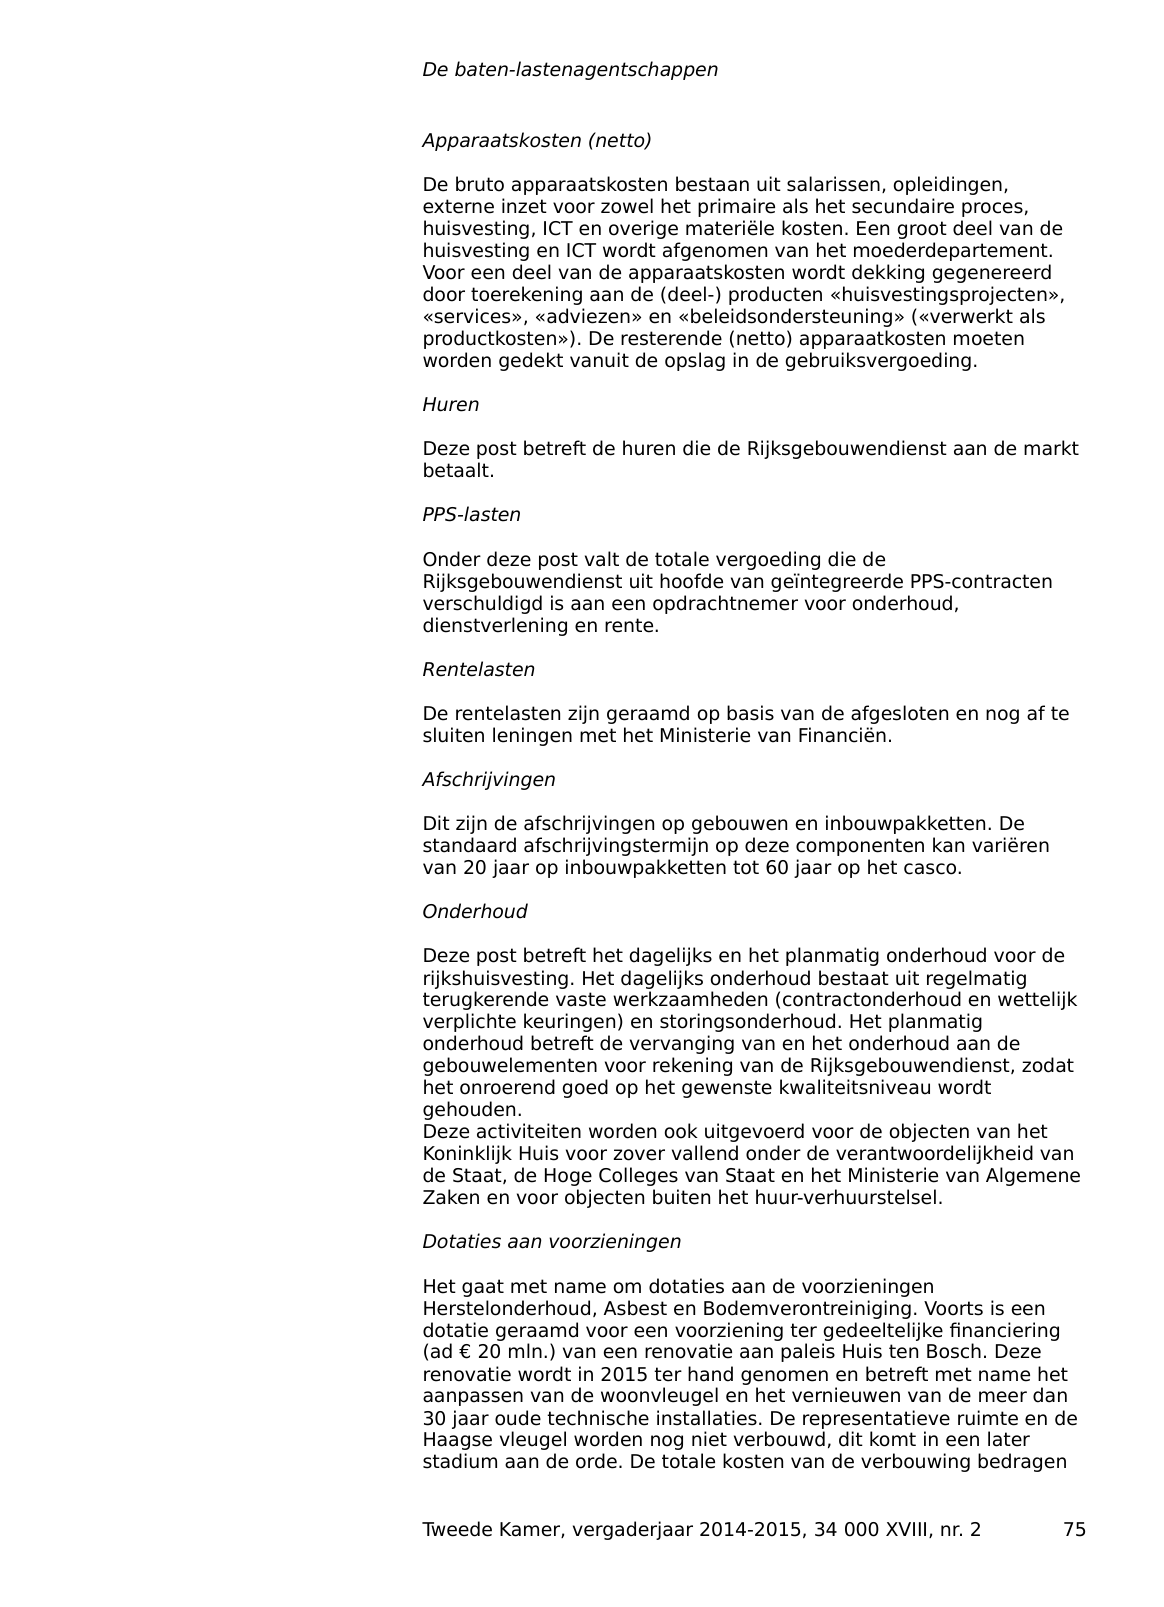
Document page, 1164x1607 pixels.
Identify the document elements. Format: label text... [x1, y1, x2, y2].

subtitle Apparaatskosten (netto) [422, 130, 1087, 152]
subtitle PPS-lasten [422, 504, 1087, 526]
text Onder deze post valt de totale vergoeding die de Rijksgebouwendienst uit hoofde van geïntegreerde PPS-contracten verschuldigd is aan een opdrachtnemer voor onderhoud, dienstverlening en rente. [422, 548, 1087, 636]
text De bruto apparaatskosten bestaan uit salarissen, opleidingen, externe inzet voor zowel het primaire als het secundaire proces, huisvesting, ICT en overige materiële kosten. Een groot deel van de huisvesting en ICT wordt afgenomen van het moederdepartement. [422, 174, 1087, 262]
text Deze post betreft de huren die de Rijksgebouwendienst aan de markt betaalt. [422, 438, 1087, 482]
subtitle Huren [422, 394, 1087, 416]
text De rentelasten zijn geraamd op basis van de afgesloten en nog af te sluiten leningen met het Ministerie van Financiën. [422, 703, 1087, 747]
text Dit zijn de afschrijvingen op gebouwen en inbouwpakketten. De standaard afschrijvingstermijn op deze componenten kan variëren van 20 jaar op inbouwpakketten tot 60 jaar op het casco. [422, 813, 1087, 879]
text Deze post betreft het dagelijks en het planmatig onderhoud voor de rijkshuisvesting. Het dagelijks onderhoud bestaat uit regelmatig terugkerende vaste werkzaamheden (contractonderhoud en wettelijk verplichte keuringen) en storingsonderhoud. Het planmatig onderhoud betreft de vervanging van en het onderhoud aan de gebouwelementen voor rekening van de Rijksgebouwendienst, zodat het onroerend goed op het gewenste kwaliteitsniveau wordt gehouden. [422, 945, 1087, 1121]
subtitle Afschrijvingen [422, 769, 1087, 791]
subtitle Dotaties aan voorzieningen [422, 1231, 1087, 1253]
text Het gaat met name om dotaties aan de voorzieningen Herstelonderhoud, Asbest en Bodemverontreiniging. Voorts is een dotatie geraamd voor een voorziening ter gedeeltelijke financiering (ad € 20 mln.) van een renovatie aan paleis Huis ten Bosch. Deze renovatie wordt in 2015 ter hand genomen en betreft met name het aanpassen van de woonvleugel en het vernieuwen van de meer dan 30 jaar oude technische installaties. De representatieve ruimte en de Haagse vleugel worden nog niet verbouwd, dit komt in een later stadium aan de orde. De totale kosten van de verbouwing bedragen [422, 1276, 1087, 1473]
subtitle Onderhoud [422, 901, 1087, 923]
text Voor een deel van de apparaatskosten wordt dekking gegenereerd door toerekening aan de (deel-) producten «huisvestingsprojecten», «services», «adviezen» en «beleidsondersteuning» («verwerkt als productkosten»). De resterende (netto) apparaatkosten moeten worden gedekt vanuit de opslag in de gebruiksvergoeding. [422, 262, 1087, 372]
subtitle Rentelasten [422, 659, 1087, 681]
text Deze activiteiten worden ook uitgevoerd voor de objecten van het Koninklijk Huis voor zover vallend onder de verantwoordelijkheid van de Staat, de Hoge Colleges van Staat en het Ministerie van Algemene Zaken en voor objecten buiten het huur-verhuurstelsel. [422, 1121, 1087, 1209]
